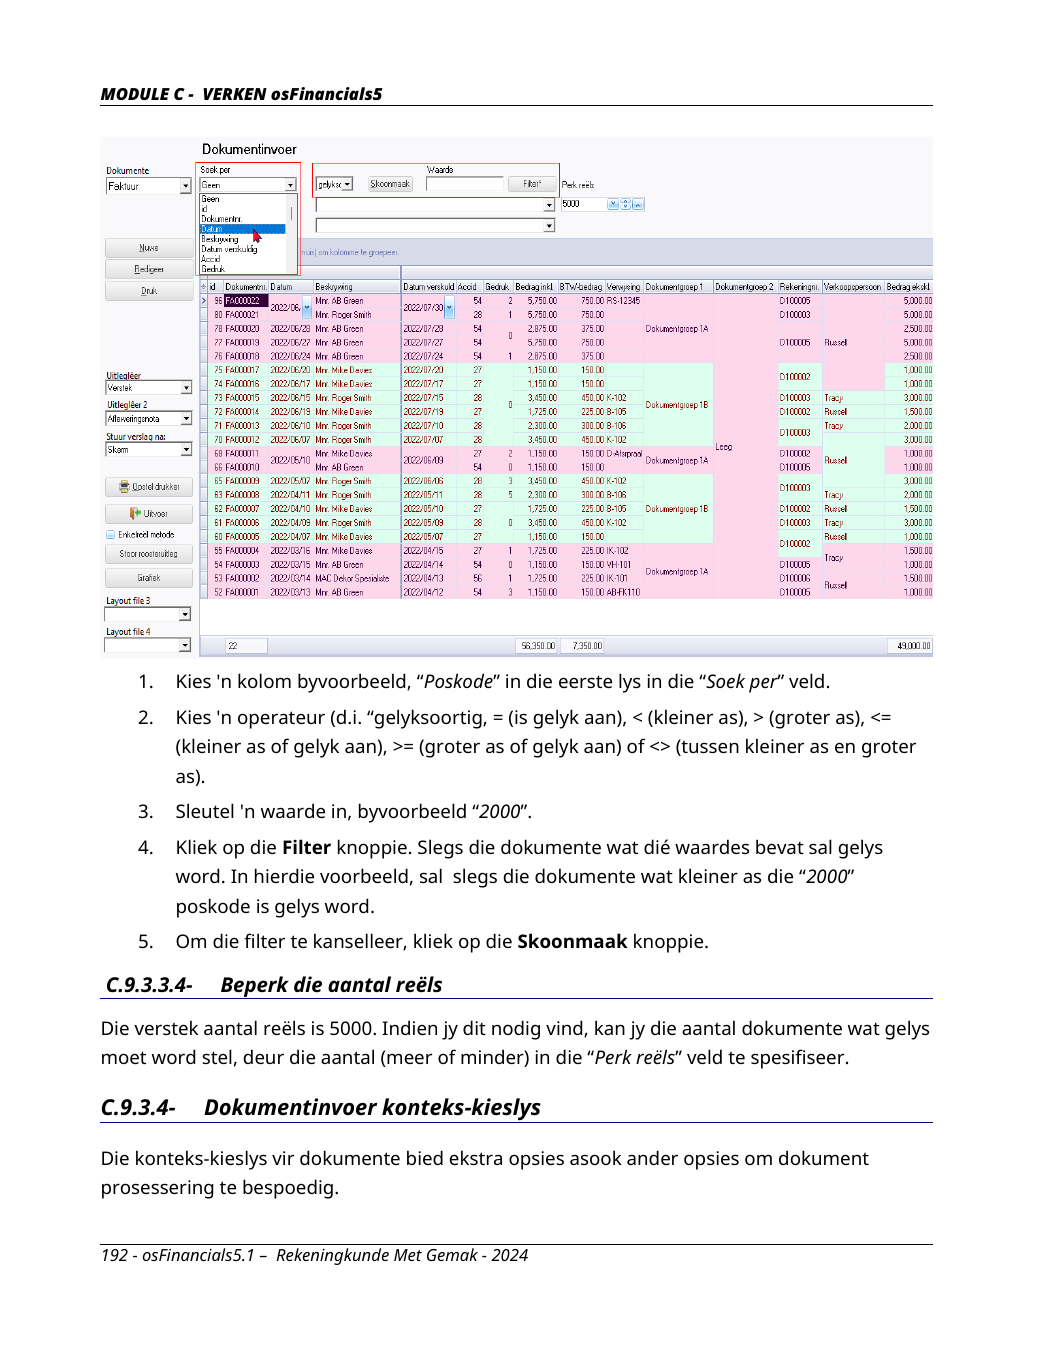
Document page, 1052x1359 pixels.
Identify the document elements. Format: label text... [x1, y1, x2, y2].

list Sleutel 'n waarde in, byvoorbeeld “2000”. [138, 799, 933, 824]
list Om die filter te kanselleer, kliek op die Skoonmaak knoppie. [138, 929, 933, 954]
text Die konteks-kieslys vir dokumente bied ekstra opsies asook ander opsies om dokument prosessering te bespoedig. [100, 1145, 933, 1200]
list Kies 'n kolom byvoorbeeld, “Poskode” in die eerste lys in die “Soek per” veld. [138, 669, 933, 694]
picture [100, 137, 933, 659]
subtitle Dokumentinvoer konteks-kieslys [100, 1092, 933, 1122]
list Kliek op die Filter knoppie. Slegs die dokumente wat dié waardes bevat sal gelys word. In hierdie voorbeeld, sal slegs die dokumente wat kleiner as die “2000” poskode is gelys word. [138, 834, 933, 918]
text Die verstek aantal reëls is 5000. Indien jy dit nodig vind, kan jy die aantal dokumente wat gelys moet word stel, deur die aantal (meer of minder) in die “Perk reëls” veld te spesifiseer. [100, 1015, 933, 1069]
list Kies 'n operateur (d.i. “gelyksoortig, = (is gelyk aan), < (kleiner as), > (groter as), <= (kleiner as of gelyk aan), >= (groter as of gelyk aan) of <> (tussen kleiner as en groter as). [138, 704, 933, 788]
subtitle Beperk die aantal reëls [100, 970, 933, 998]
